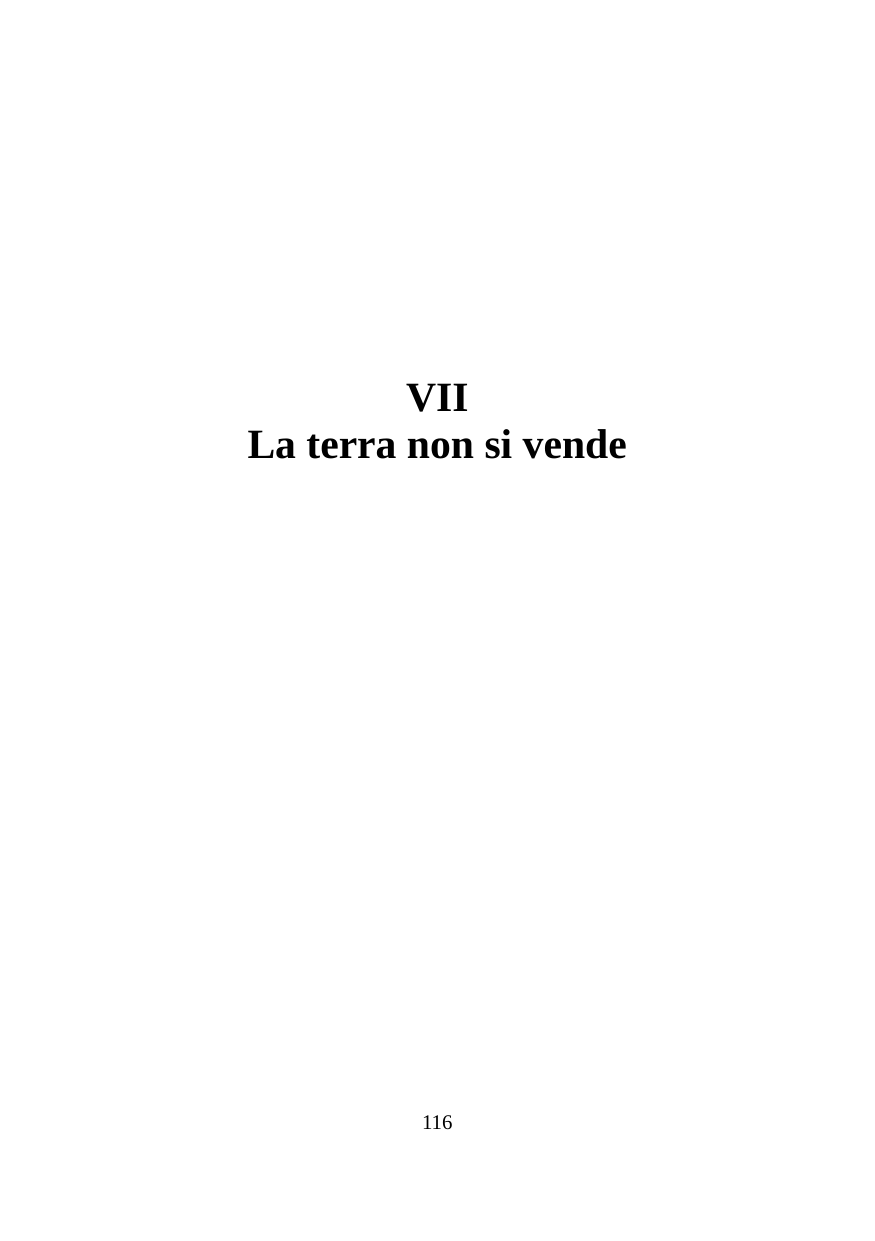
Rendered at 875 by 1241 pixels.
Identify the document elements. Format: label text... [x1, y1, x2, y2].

subtitle VII La terra non si vende [106, 372, 768, 468]
